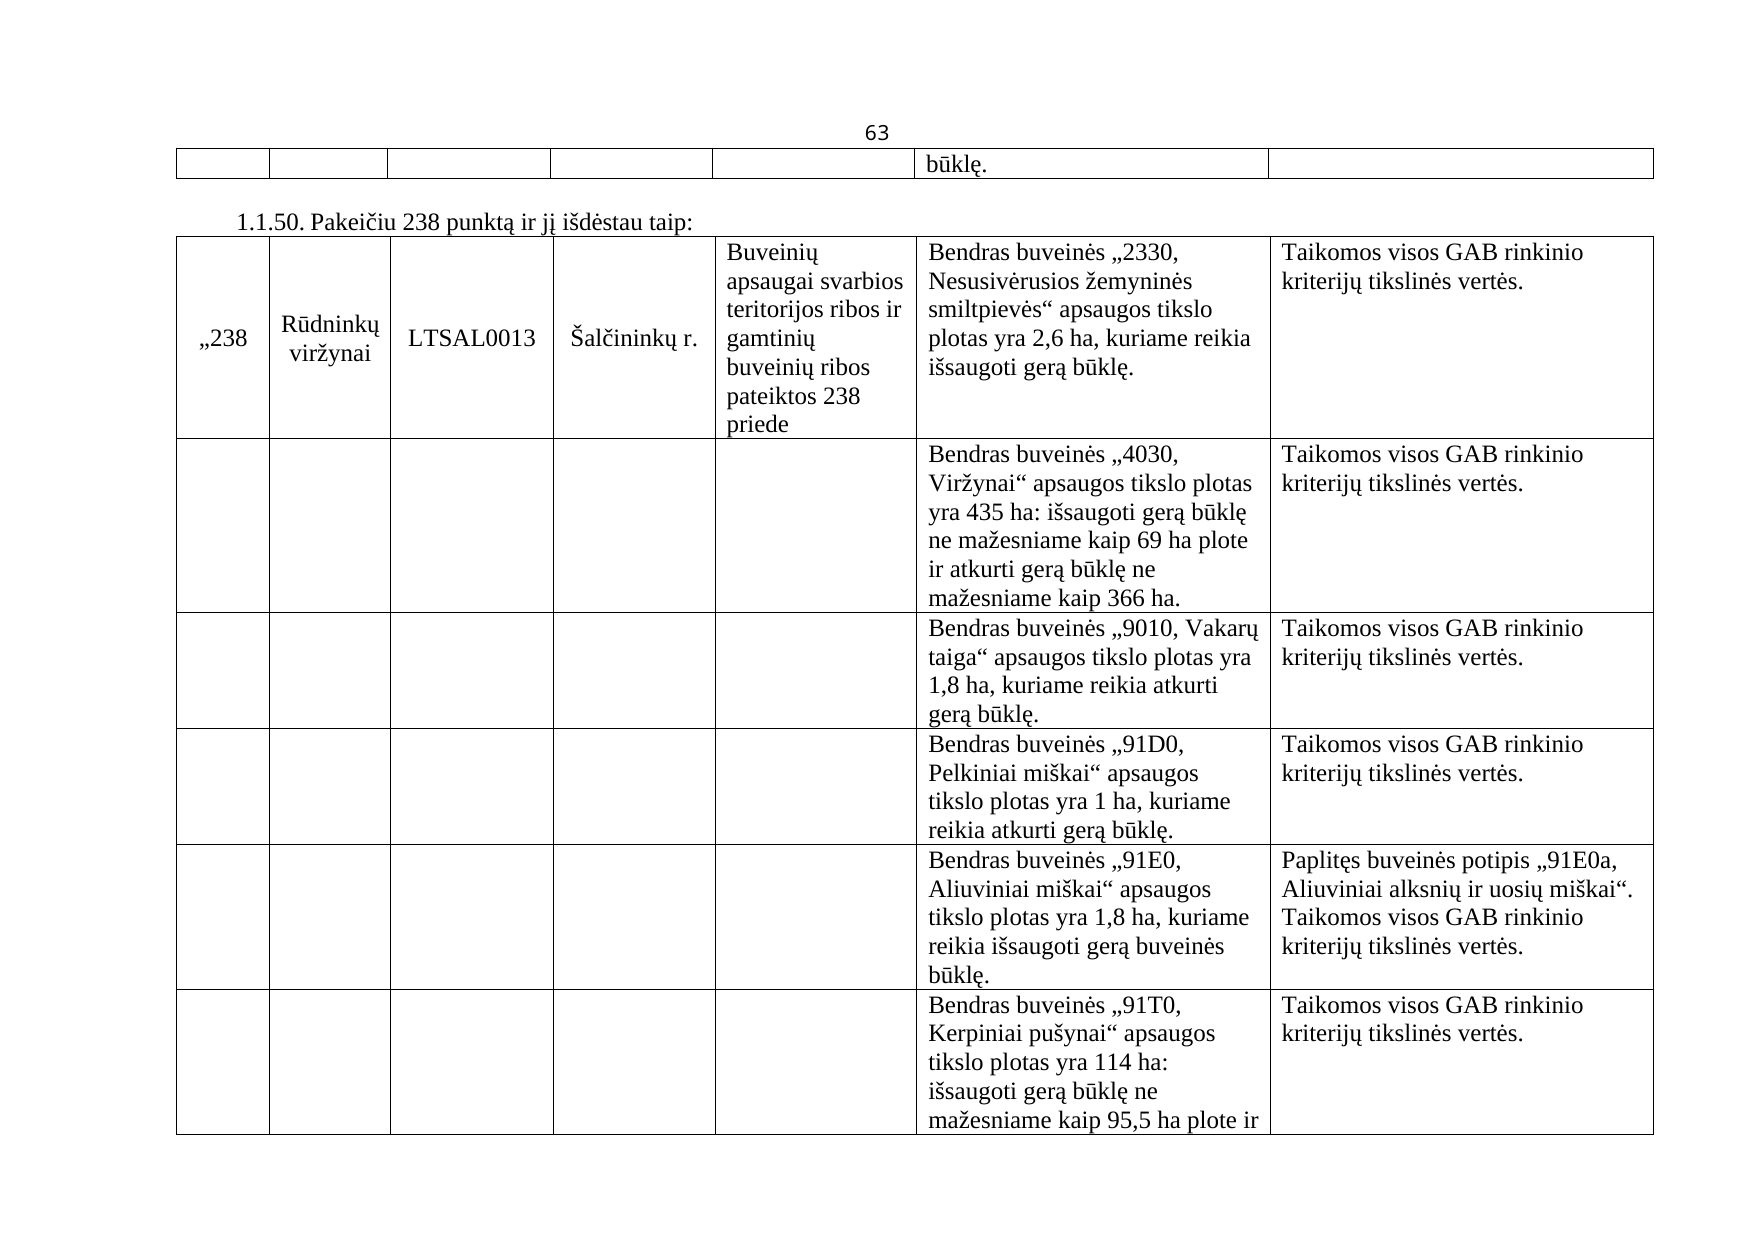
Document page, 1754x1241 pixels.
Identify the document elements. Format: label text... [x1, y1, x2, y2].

table_cell [270, 149, 387, 177]
table_cell Bendras buveinės „4030, Viržynai“ apsaugos tikslo plotas yra 435 ha: išsaugoti gerą būklę ne mažesniame kaip 69 ha plote ir atkurti gerą būklę ne mažesniame kaip 366 ha. [917, 439, 1270, 612]
table_cell Bendras buveinės „9010, Vakarų taiga“ apsaugos tikslo plotas yra 1,8 ha, kuriame reikia atkurti gerą būklę. [917, 613, 1270, 728]
table_header Šalčininkų r. [554, 237, 715, 438]
table_header Buveinių apsaugai svarbios teritorijos ribos ir gamtinių buveinių ribos pateiktos 238 priede [716, 237, 916, 438]
table_cell [177, 990, 269, 1133]
table_cell Paplitęs buveinės potipis „91E0a, Aliuviniai alksnių ir uosių miškai“. Taikomos visos GAB rinkinio kriterijų tikslinės vertės. [1271, 845, 1653, 989]
table_cell [554, 439, 715, 612]
table_cell [391, 845, 553, 989]
table_cell [554, 990, 715, 1133]
table_cell [270, 613, 390, 728]
table_cell [716, 613, 916, 728]
table_cell [177, 149, 269, 177]
table_cell būklę. [915, 149, 1268, 177]
table_cell [716, 845, 916, 989]
table_cell [1269, 149, 1653, 177]
table_cell Bendras buveinės „91D0, Pelkiniai miškai“ apsaugos tikslo plotas yra 1 ha, kuriame reikia atkurti gerą būklę. [917, 729, 1270, 844]
table_cell [177, 845, 269, 989]
table_header „238 [177, 237, 269, 438]
table_cell [554, 613, 715, 728]
table_header LTSAL0013 [391, 237, 553, 438]
table_cell [716, 439, 916, 612]
table_cell Taikomos visos GAB rinkinio kriterijų tikslinės vertės. [1271, 439, 1653, 612]
text 1.1.50. Pakeičiu 238 punktą ir jį išdėstau taip: [236, 207, 1636, 236]
table_cell [551, 149, 712, 177]
table_cell [713, 149, 914, 177]
table_cell Bendras buveinės „91T0, Kerpiniai pušynai“ apsaugos tikslo plotas yra 114 ha: išsaugoti gerą būklę ne mažesniame kaip 95,5 ha plote ir [917, 990, 1270, 1133]
table_cell [270, 729, 390, 844]
table_cell Taikomos visos GAB rinkinio kriterijų tikslinės vertės. [1271, 990, 1653, 1133]
table_header Bendras buveinės „2330, Nesusivėrusios žemyninės smiltpievės“ apsaugos tikslo plotas yra 2,6 ha, kuriame reikia išsaugoti gerą būklę. [917, 237, 1270, 438]
table_cell [716, 729, 916, 844]
table_cell Taikomos visos GAB rinkinio kriterijų tikslinės vertės. [1271, 613, 1653, 728]
table_cell [554, 729, 715, 844]
table_cell [391, 613, 553, 728]
table_cell Bendras buveinės „91E0, Aliuviniai miškai“ apsaugos tikslo plotas yra 1,8 ha, kuriame reikia išsaugoti gerą buveinės būklę. [917, 845, 1270, 989]
table_cell [177, 729, 269, 844]
table_cell [554, 845, 715, 989]
table_cell [270, 845, 390, 989]
table_cell [388, 149, 550, 177]
table_cell [391, 729, 553, 844]
table_cell [177, 613, 269, 728]
table_cell [270, 439, 390, 612]
table_cell [391, 990, 553, 1133]
table_header Rūdninkų viržynai [270, 237, 390, 438]
table_cell Taikomos visos GAB rinkinio kriterijų tikslinės vertės. [1271, 729, 1653, 844]
table_cell [177, 439, 269, 612]
table_cell [270, 990, 390, 1133]
table_cell [391, 439, 553, 612]
table_cell [716, 990, 916, 1133]
table_header Taikomos visos GAB rinkinio kriterijų tikslinės vertės. [1271, 237, 1653, 438]
